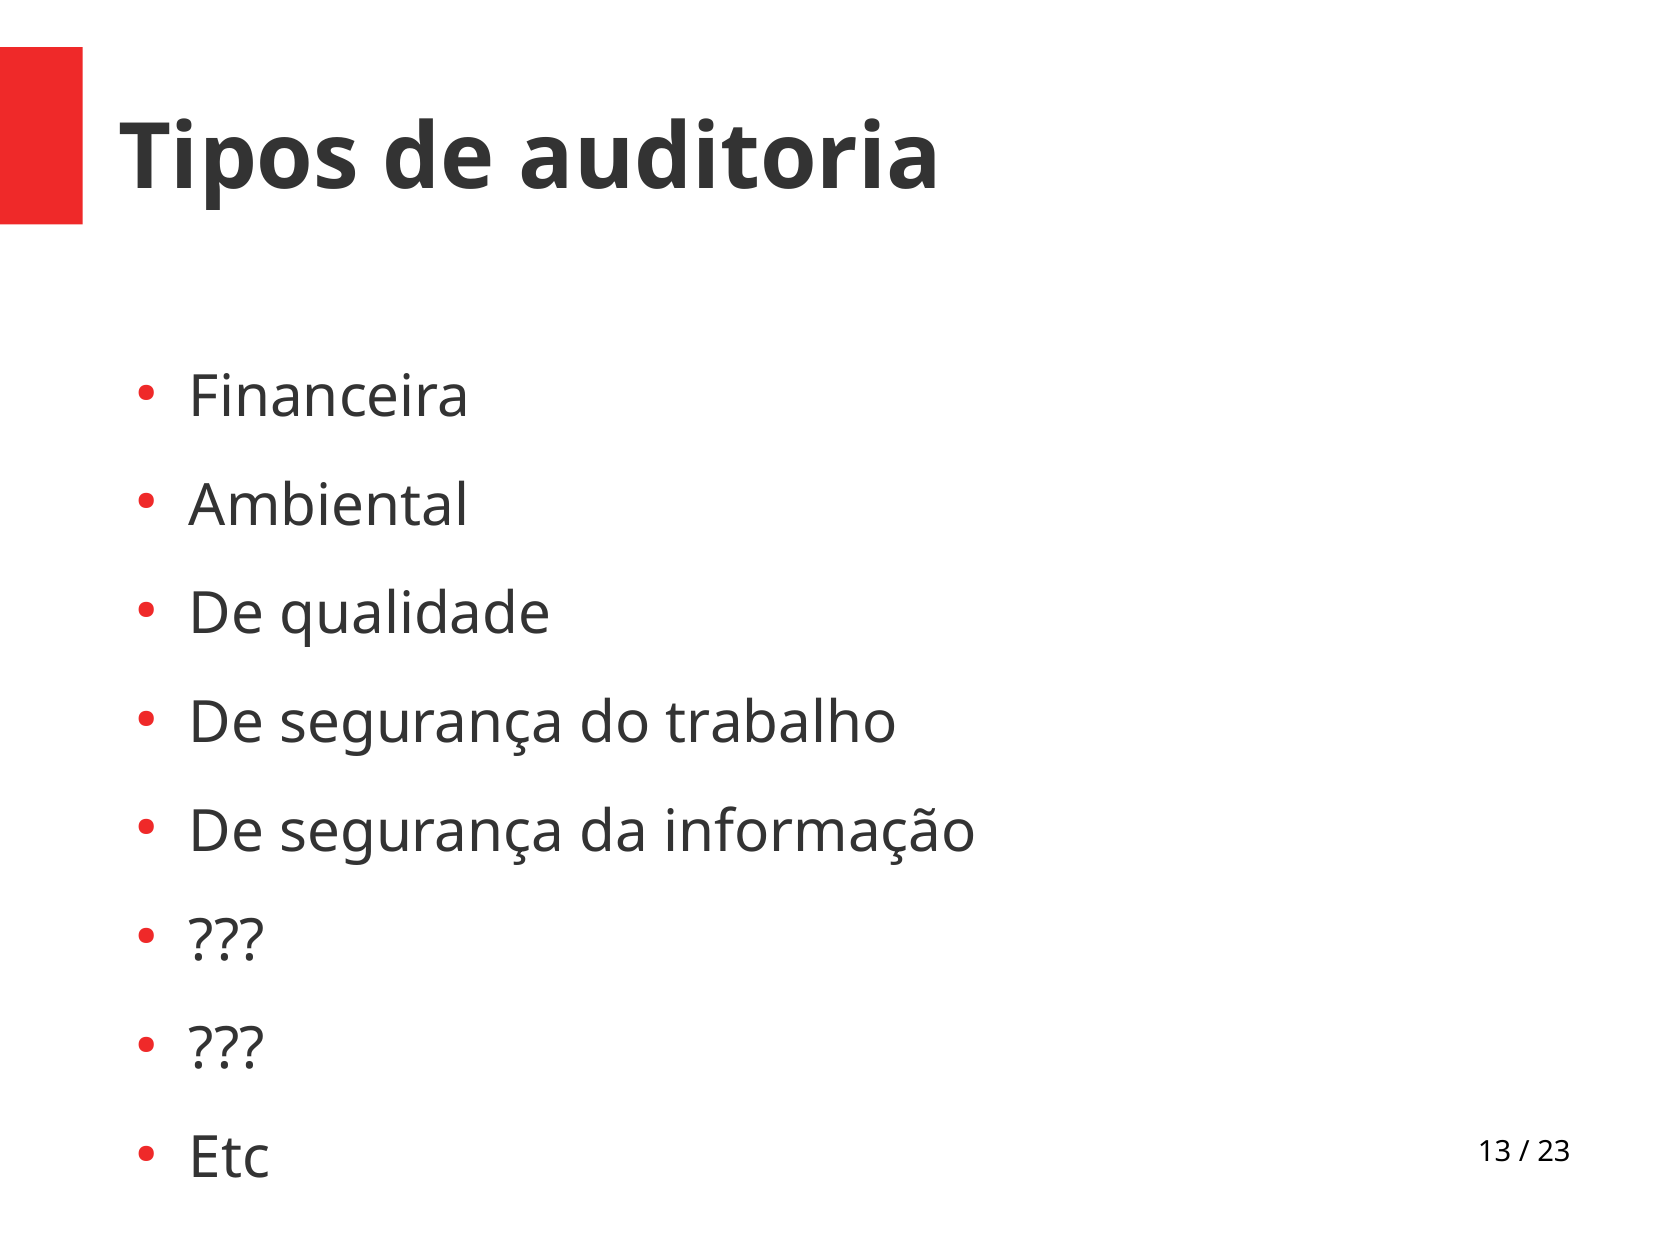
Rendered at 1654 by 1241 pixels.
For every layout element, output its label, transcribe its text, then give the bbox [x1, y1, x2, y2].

title Tipos de auditoria [118, 49, 1571, 257]
list Financeira Ambiental De qualidade De segurança do trabalho De segurança da informação ??? ??? Etc [118, 354, 1536, 1074]
